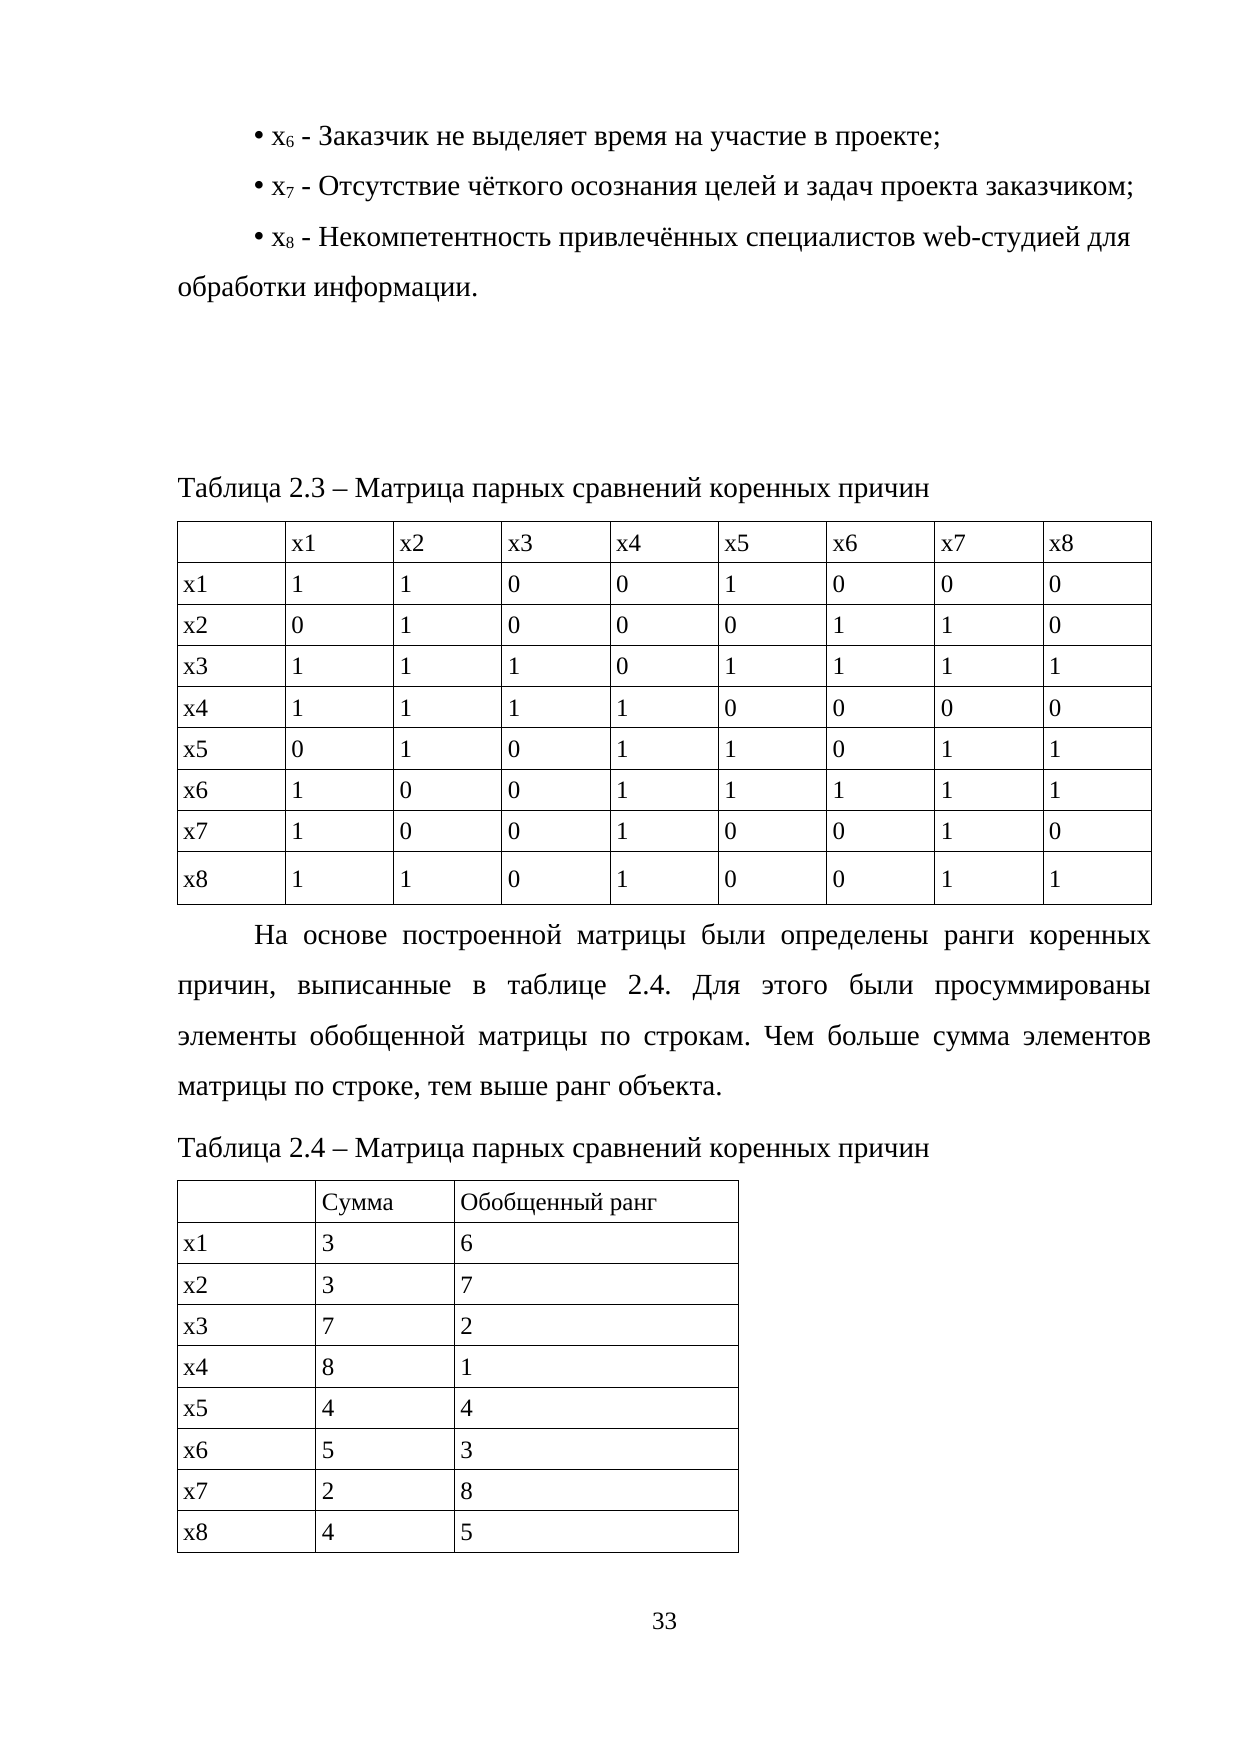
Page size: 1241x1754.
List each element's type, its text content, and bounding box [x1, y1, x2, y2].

table_cell x3 [178, 646, 285, 686]
table_cell 1 [394, 646, 501, 686]
table_header [178, 1181, 315, 1222]
table_header Обобщенный ранг [455, 1181, 738, 1222]
table_cell 0 [827, 728, 934, 768]
table_cell 0 [611, 563, 718, 603]
table_cell x4 [178, 687, 285, 727]
table_cell 0 [394, 770, 501, 810]
table_cell 1 [394, 728, 501, 768]
table_cell 0 [286, 728, 393, 768]
table_cell 1 [935, 770, 1043, 810]
table_cell 1 [394, 563, 501, 603]
table_cell 1 [719, 728, 826, 768]
table_cell 1 [1044, 770, 1151, 810]
table_cell 1 [719, 770, 826, 810]
table_cell 7 [316, 1305, 454, 1345]
table_cell 0 [502, 811, 610, 851]
table_cell 0 [1044, 687, 1151, 727]
table_cell 1 [502, 687, 610, 727]
table_header x4 [611, 522, 718, 562]
table_cell 6 [455, 1223, 738, 1263]
table_header x3 [502, 522, 610, 562]
table_cell 0 [286, 605, 393, 645]
table_header x1 [286, 522, 393, 562]
table_cell 2 [455, 1305, 738, 1345]
table_cell 2 [316, 1470, 454, 1510]
table_cell x8 [178, 852, 285, 904]
table_cell 1 [827, 646, 934, 686]
table_cell 1 [935, 605, 1043, 645]
table_cell 0 [611, 605, 718, 645]
table_header x7 [935, 522, 1043, 562]
table_header x2 [394, 522, 501, 562]
table_cell 0 [1044, 563, 1151, 603]
list x8 - Некомпетентность привлечённых специалистов web-студией для обработки информации. [177, 219, 1152, 303]
table_cell 0 [719, 605, 826, 645]
table_cell 1 [1044, 852, 1151, 904]
text Таблица 2.4 – Матрица парных сравнений коренных причин [177, 1130, 1068, 1164]
table_cell 0 [935, 563, 1043, 603]
table_cell 1 [394, 605, 501, 645]
table_cell 1 [1044, 646, 1151, 686]
table_cell 1 [935, 646, 1043, 686]
table_cell 0 [1044, 811, 1151, 851]
table_cell 0 [827, 852, 934, 904]
table_cell 1 [935, 728, 1043, 768]
table_header x8 [1044, 522, 1151, 562]
table_cell 0 [502, 563, 610, 603]
table_cell 1 [286, 646, 393, 686]
table_cell x5 [178, 1388, 315, 1428]
table_cell 5 [316, 1429, 454, 1469]
table_cell x7 [178, 811, 285, 851]
table_cell 1 [394, 687, 501, 727]
table_cell 1 [719, 563, 826, 603]
text Таблица 2.3 – Матрица парных сравнений коренных причин [177, 471, 1068, 504]
table_cell x4 [178, 1346, 315, 1387]
table_cell 7 [455, 1264, 738, 1304]
text На основе построенной матрицы были определены ранги коренных причин, выписанные в таблице 2.4. Для этого были просуммированы элементы обобщенной матрицы по строкам. Чем больше сумма элементов матрицы по строке, тем выше ранг объекта. [177, 917, 1152, 1101]
table_header x5 [719, 522, 826, 562]
table_cell x2 [178, 1264, 315, 1304]
table_cell 0 [502, 728, 610, 768]
table_cell 0 [827, 811, 934, 851]
table_cell 8 [455, 1470, 738, 1510]
table_cell 0 [502, 770, 610, 810]
table_cell 1 [286, 811, 393, 851]
table_cell x5 [178, 728, 285, 768]
table_cell 0 [827, 687, 934, 727]
table_cell 1 [827, 605, 934, 645]
table_cell 1 [827, 770, 934, 810]
table_cell 0 [502, 852, 610, 904]
table_cell 5 [455, 1511, 738, 1552]
table_cell 3 [455, 1429, 738, 1469]
table_cell 1 [502, 646, 610, 686]
table_cell 1 [611, 852, 718, 904]
table_cell 1 [611, 728, 718, 768]
table_cell 0 [394, 811, 501, 851]
table_cell 0 [611, 646, 718, 686]
table_cell 1 [611, 687, 718, 727]
table_cell 0 [827, 563, 934, 603]
table_cell 1 [935, 811, 1043, 851]
table_cell 1 [455, 1346, 738, 1387]
table_cell 0 [1044, 605, 1151, 645]
table_cell 1 [719, 646, 826, 686]
table_cell 4 [316, 1388, 454, 1428]
table_cell 0 [719, 811, 826, 851]
table_cell 1 [286, 687, 393, 727]
table_cell 1 [611, 811, 718, 851]
table_cell x3 [178, 1305, 315, 1345]
table_cell 3 [316, 1223, 454, 1263]
table_cell 1 [286, 770, 393, 810]
table_cell 1 [286, 852, 393, 904]
table_cell x1 [178, 563, 285, 603]
table_cell 0 [935, 687, 1043, 727]
table_cell 3 [316, 1264, 454, 1304]
table_cell 4 [316, 1511, 454, 1552]
table_cell 1 [286, 563, 393, 603]
table_cell 4 [455, 1388, 738, 1428]
table_cell 1 [935, 852, 1043, 904]
table_cell x1 [178, 1223, 315, 1263]
table_cell x8 [178, 1511, 315, 1552]
table_header x6 [827, 522, 934, 562]
table_cell 0 [502, 605, 610, 645]
table_header [178, 522, 285, 562]
table_cell x6 [178, 770, 285, 810]
table_cell x2 [178, 605, 285, 645]
table_cell 0 [719, 852, 826, 904]
table_cell 8 [316, 1346, 454, 1387]
table_cell 1 [611, 770, 718, 810]
table_cell 0 [719, 687, 826, 727]
list x7 - Отсутствие чёткого осознания целей и задач проекта заказчиком; [177, 168, 1152, 202]
list x6 - Заказчик не выделяет время на участие в проекте; [177, 118, 1152, 152]
table_cell 1 [394, 852, 501, 904]
table_cell x6 [178, 1429, 315, 1469]
table_cell 1 [1044, 728, 1151, 768]
table_header Сумма [316, 1181, 454, 1222]
table_cell x7 [178, 1470, 315, 1510]
